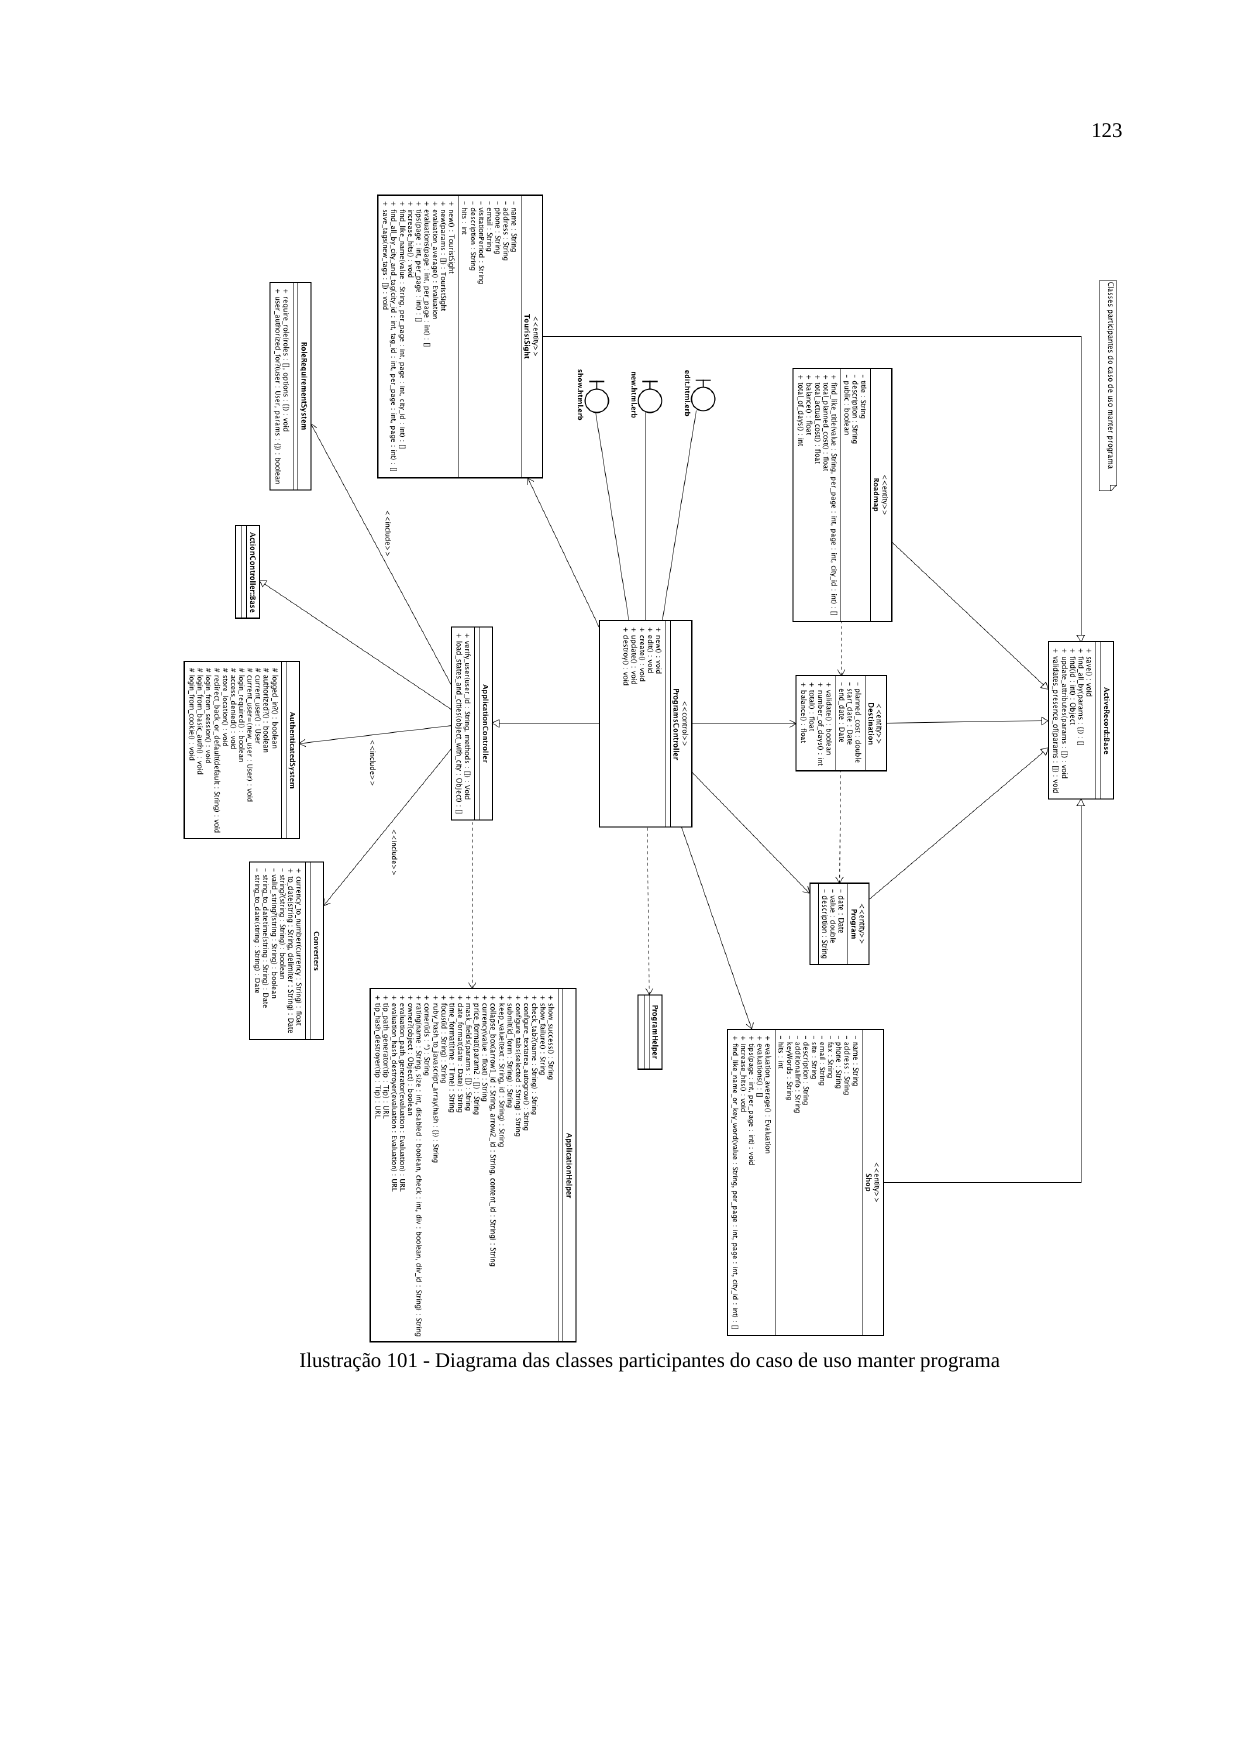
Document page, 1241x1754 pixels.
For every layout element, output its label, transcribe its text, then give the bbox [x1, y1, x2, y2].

text Ilustração 101 - Diagrama das classes participantes do caso de uso manter programa [178, 1348, 1121, 1372]
picture [178, 189, 1122, 1348]
